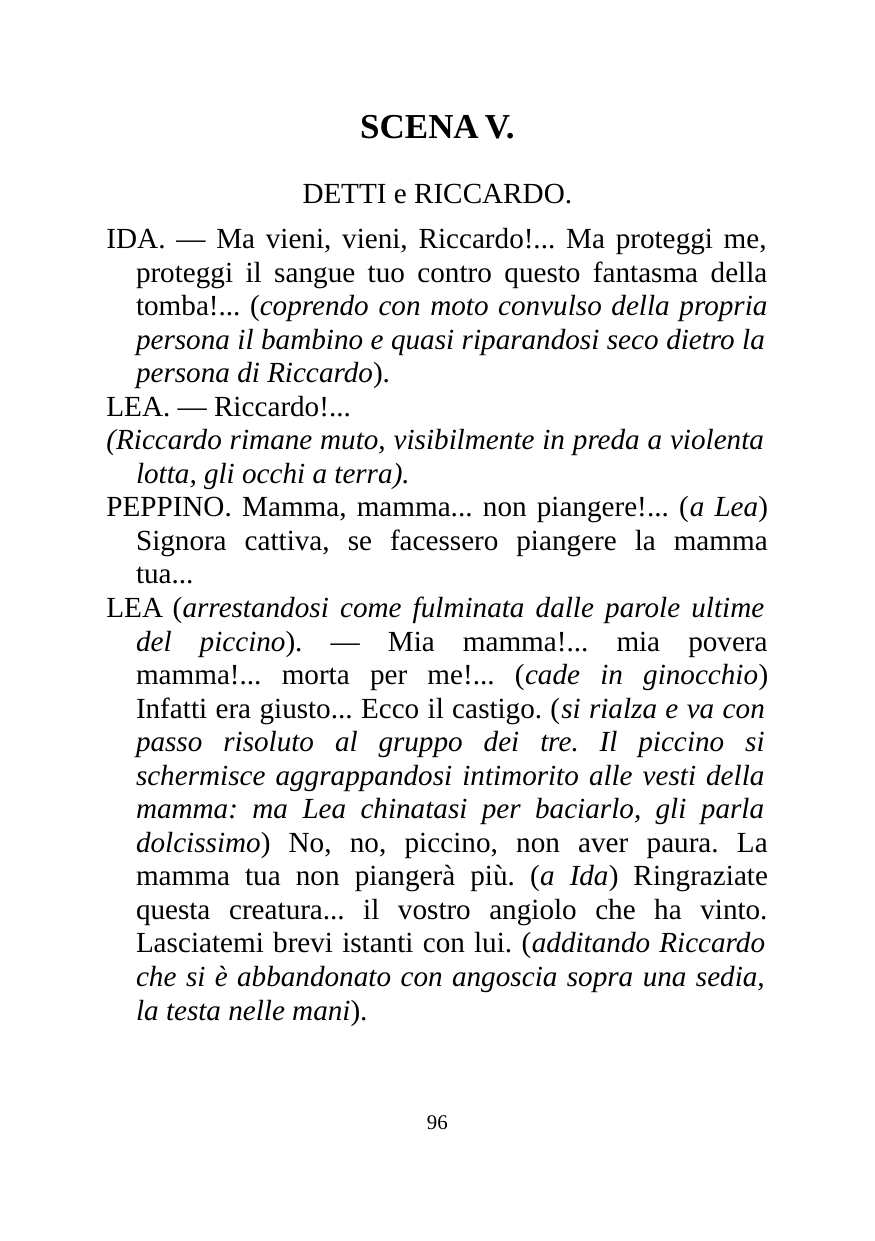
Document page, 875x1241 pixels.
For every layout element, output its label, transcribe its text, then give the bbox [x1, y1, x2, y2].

text (Riccardo rimane muto, visibilmente in preda a violenta lotta, gli occhi a terra). [106, 422, 768, 489]
text LEA (arrestandosi come fulminata dalle parole ultime del piccino). — Mia mamma!... mia povera mamma!... morta per me!... (cade in ginocchio) Infatti era giusto... Ecco il castigo. (si rialza e va con passo risoluto al gruppo dei tre. Il piccino si schermisce aggrappandosi intimorito alle vesti della mamma: ma Lea chinatasi per baciarlo, gli parla dolcissimo) No, no, piccino, non aver paura. La mamma tua non piangerà più. (a Ida) Ringraziate questa creatura... il vostro angiolo che ha vinto. Lasciatemi brevi istanti con lui. (additando Riccardo che si è abbandonato con angoscia sopra una sedia, la testa nelle mani). [106, 590, 768, 1026]
text LEA. — Riccardo!... [106, 389, 768, 422]
text PEPPINO. Mamma, mamma... non piangere!... (a Lea) Signora cattiva, se facessero piangere la mamma tua... [106, 489, 768, 590]
subtitle SCENA V. [106, 106, 768, 146]
text DETTI e RICCARDO. [106, 176, 768, 209]
text IDA. — Ma vieni, vieni, Riccardo!... Ma proteggi me, proteggi il sangue tuo contro questo fantasma della tomba!... (coprendo con moto convulso della propria persona il bambino e quasi riparandosi seco dietro la persona di Riccardo). [106, 221, 768, 389]
